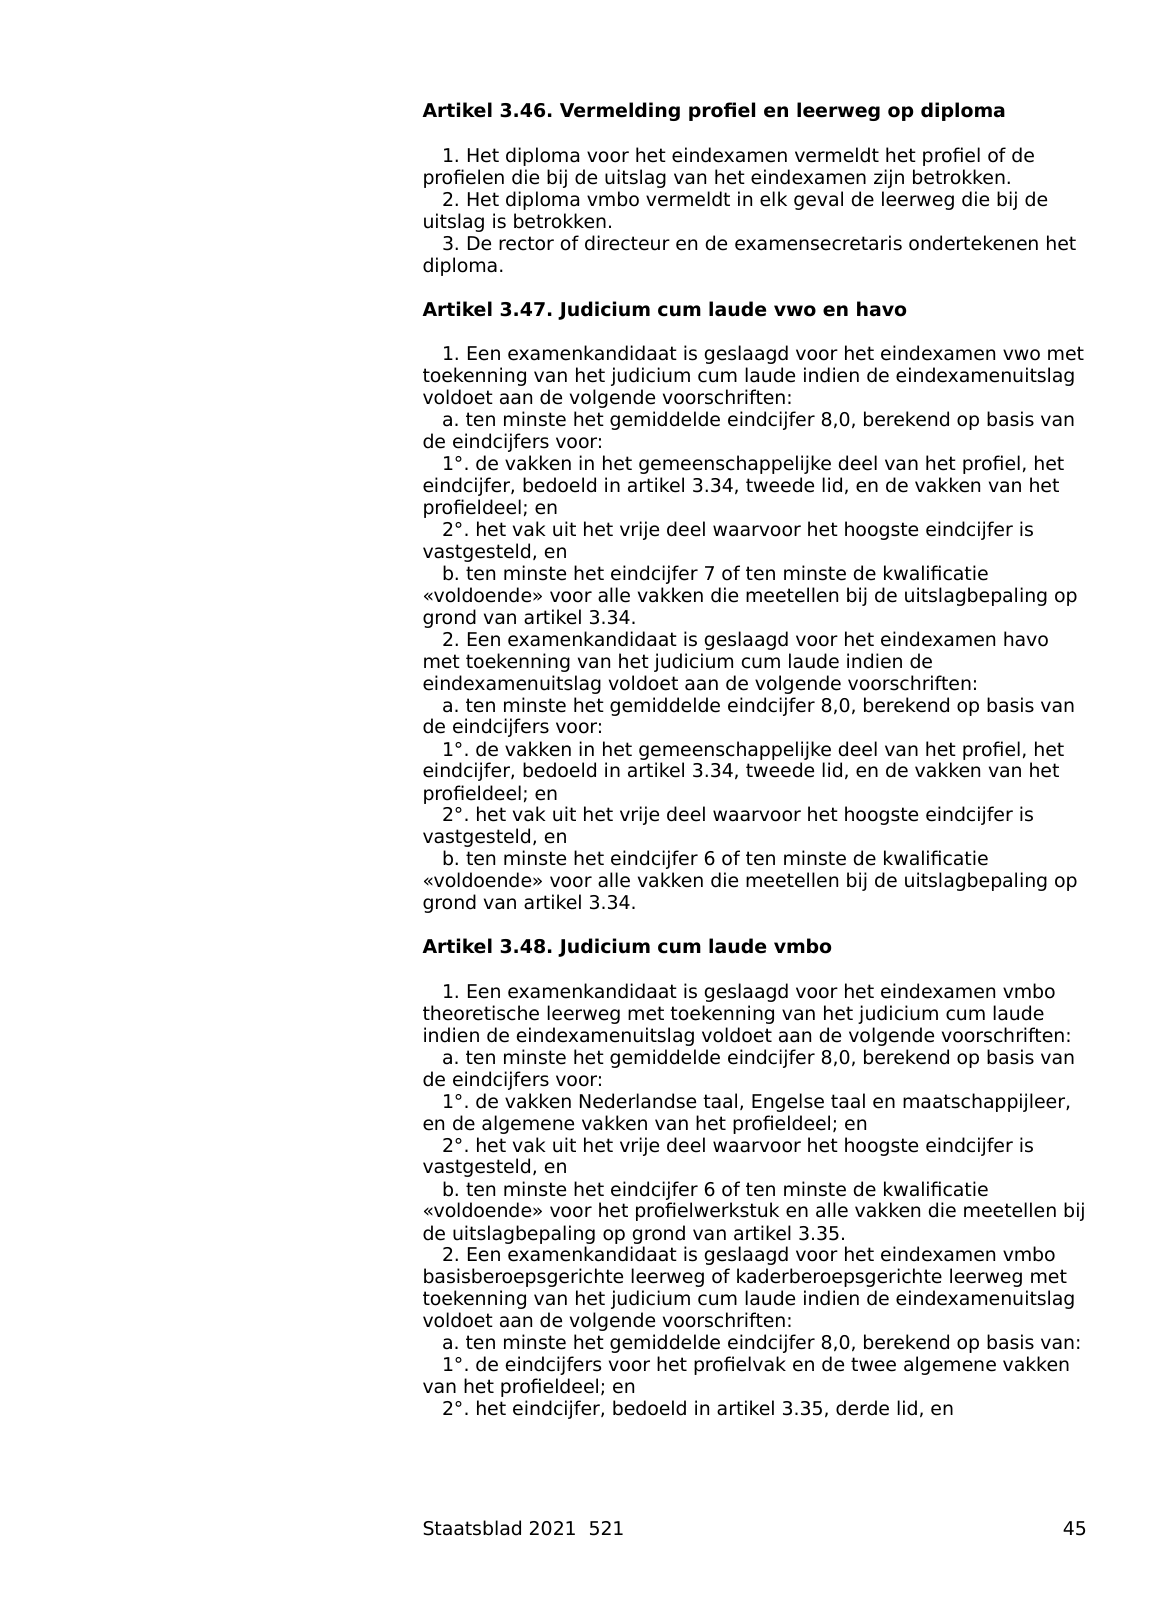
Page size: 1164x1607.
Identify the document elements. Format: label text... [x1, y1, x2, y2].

text 1. Een examenkandidaat is geslaagd voor het eindexamen vwo met toekenning van het judicium cum laude indien de eindexamenuitslag voldoet aan de volgende voorschriften: [422, 343, 1087, 409]
subtitle Artikel 3.48. Judicium cum laude vmbo [422, 936, 1087, 958]
text 1°. de vakken in het gemeenschappelijke deel van het profiel, het eindcijfer, bedoeld in artikel 3.34, tweede lid, en de vakken van het profieldeel; en [422, 453, 1087, 519]
text b. ten minste het eindcijfer 6 of ten minste de kwalificatie «voldoende» voor het profielwerkstuk en alle vakken die meetellen bij de uitslagbepaling op grond van artikel 3.35. [422, 1178, 1087, 1244]
text 2°. het vak uit het vrije deel waarvoor het hoogste eindcijfer is vastgesteld, en [422, 804, 1087, 848]
text 2°. het eindcijfer, bedoeld in artikel 3.35, derde lid, en [422, 1398, 1087, 1420]
text 2°. het vak uit het vrije deel waarvoor het hoogste eindcijfer is vastgesteld, en [422, 1134, 1087, 1178]
subtitle Artikel 3.47. Judicium cum laude vwo en havo [422, 299, 1087, 321]
text a. ten minste het gemiddelde eindcijfer 8,0, berekend op basis van: [422, 1332, 1087, 1354]
subtitle Artikel 3.46. Vermelding profiel en leerweg op diploma [422, 100, 1087, 122]
text 3. De rector of directeur en de examensecretaris ondertekenen het diploma. [422, 232, 1087, 276]
text 1°. de vakken in het gemeenschappelijke deel van het profiel, het eindcijfer, bedoeld in artikel 3.34, tweede lid, en de vakken van het profieldeel; en [422, 738, 1087, 804]
text a. ten minste het gemiddelde eindcijfer 8,0, berekend op basis van de eindcijfers voor: [422, 409, 1087, 453]
text 2. Het diploma vmbo vermeldt in elk geval de leerweg die bij de uitslag is betrokken. [422, 188, 1087, 232]
text 1. Een examenkandidaat is geslaagd voor het eindexamen vmbo theoretische leerweg met toekenning van het judicium cum laude indien de eindexamenuitslag voldoet aan de volgende voorschriften: [422, 981, 1087, 1047]
text 2. Een examenkandidaat is geslaagd voor het eindexamen vmbo basisberoepsgerichte leerweg of kaderberoepsgerichte leerweg met toekenning van het judicium cum laude indien de eindexamenuitslag voldoet aan de volgende voorschriften: [422, 1244, 1087, 1332]
text 1. Het diploma voor het eindexamen vermeldt het profiel of de profielen die bij de uitslag van het eindexamen zijn betrokken. [422, 144, 1087, 188]
text b. ten minste het eindcijfer 7 of ten minste de kwalificatie «voldoende» voor alle vakken die meetellen bij de uitslagbepaling op grond van artikel 3.34. [422, 563, 1087, 628]
text 2°. het vak uit het vrije deel waarvoor het hoogste eindcijfer is vastgesteld, en [422, 519, 1087, 563]
text a. ten minste het gemiddelde eindcijfer 8,0, berekend op basis van de eindcijfers voor: [422, 1047, 1087, 1091]
text 1°. de eindcijfers voor het profielvak en de twee algemene vakken van het profieldeel; en [422, 1354, 1087, 1398]
text 1°. de vakken Nederlandse taal, Engelse taal en maatschappijleer, en de algemene vakken van het profieldeel; en [422, 1091, 1087, 1134]
text a. ten minste het gemiddelde eindcijfer 8,0, berekend op basis van de eindcijfers voor: [422, 694, 1087, 738]
text b. ten minste het eindcijfer 6 of ten minste de kwalificatie «voldoende» voor alle vakken die meetellen bij de uitslagbepaling op grond van artikel 3.34. [422, 848, 1087, 914]
text 2. Een examenkandidaat is geslaagd voor het eindexamen havo met toekenning van het judicium cum laude indien de eindexamenuitslag voldoet aan de volgende voorschriften: [422, 628, 1087, 694]
